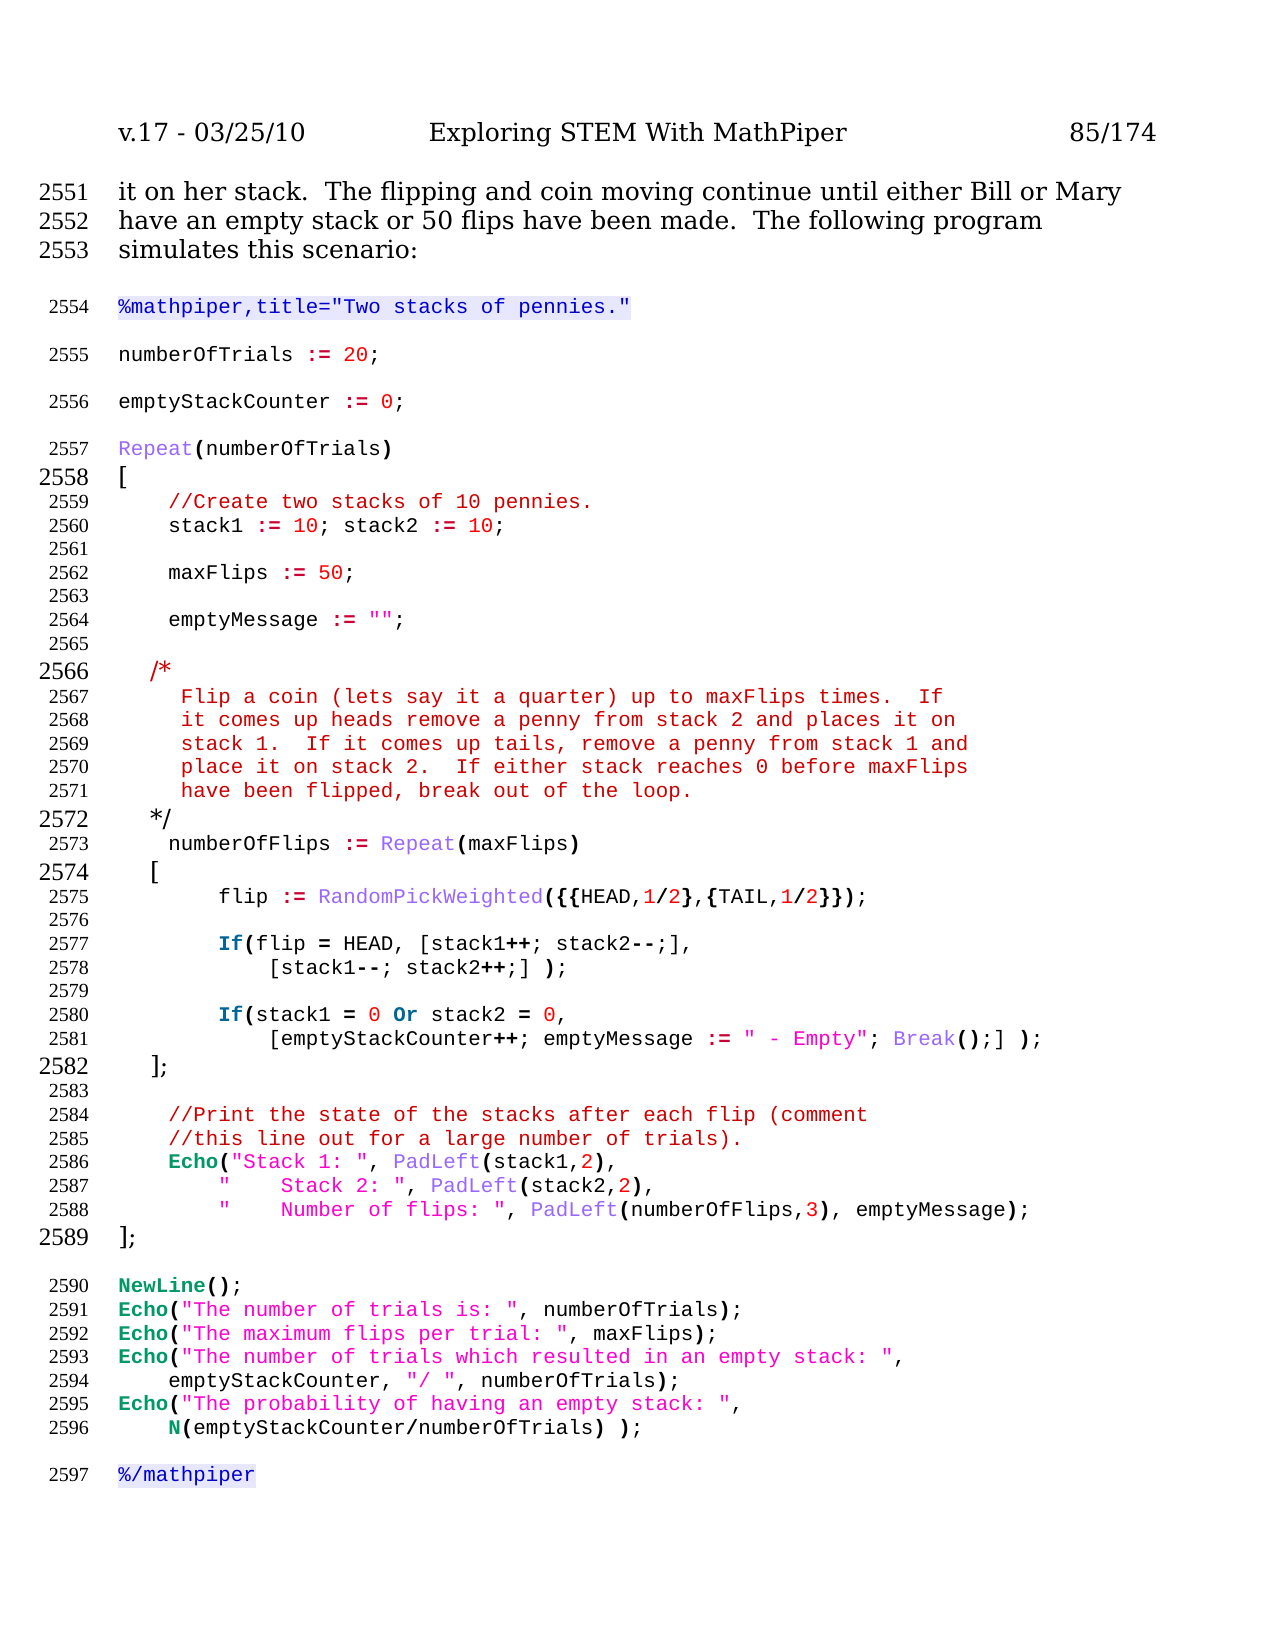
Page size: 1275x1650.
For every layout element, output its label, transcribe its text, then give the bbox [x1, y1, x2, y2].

text it comes up heads remove a penny from stack 2 and places it on [118, 709, 1157, 733]
text //this line out for a large number of trials). [118, 1128, 1157, 1151]
text //Create two stacks of 10 pennies. [118, 491, 1157, 514]
text " Stack 2: ", PadLeft(stack2,2), [118, 1175, 1157, 1199]
text " Number of flips: ", PadLeft(numberOfFlips,3), emptyMessage); [118, 1199, 1157, 1222]
text emptyMessage := ""; [118, 609, 1157, 633]
text numberOfFlips := Repeat(maxFlips) [118, 833, 1157, 857]
text N(emptyStackCounter/numberOfTrials) ); [118, 1417, 1157, 1441]
text ]; [118, 1051, 1157, 1081]
text emptyStackCounter, "/ ", numberOfTrials); [118, 1370, 1157, 1393]
text have been flipped, break out of the loop. [118, 780, 1157, 804]
text Echo("The maximum flips per trial: ", maxFlips); [118, 1322, 1157, 1346]
text it on her stack. The flipping and coin moving continue until either Bill or Mary have an empty stack or 50 flips have been made. The following program simulates this scenario: [118, 177, 1157, 264]
text Echo("Stack 1: ", PadLeft(stack1,2), [118, 1151, 1157, 1175]
text %mathpiper,title="Two stacks of pennies." [118, 296, 1157, 320]
text flip := RandomPickWeighted({{HEAD,1/2},{TAIL,1/2}}); [118, 886, 1157, 909]
text NewLine(); [118, 1275, 1157, 1299]
text /* [118, 656, 1157, 686]
text place it on stack 2. If either stack reaches 0 before maxFlips [118, 757, 1157, 780]
text [emptyStackCounter++; emptyMessage := " - Empty"; Break();] ); [118, 1028, 1157, 1051]
text %/mathpiper [118, 1464, 1157, 1488]
text Echo("The number of trials which resulted in an empty stack: ", [118, 1346, 1157, 1370]
text */ [118, 804, 1157, 833]
text [stack1--; stack2++;] ); [118, 957, 1157, 980]
text Echo("The probability of having an empty stack: ", [118, 1393, 1157, 1417]
text stack 1. If it comes up tails, remove a penny from stack 1 and [118, 733, 1157, 757]
text Echo("The number of trials is: ", numberOfTrials); [118, 1299, 1157, 1322]
text [ [118, 462, 1157, 491]
text If(stack1 = 0 Or stack2 = 0, [118, 1004, 1157, 1028]
text ]; [118, 1222, 1157, 1252]
text stack1 := 10; stack2 := 10; [118, 514, 1157, 538]
text If(flip = HEAD, [stack1++; stack2--;], [118, 933, 1157, 957]
text Repeat(numberOfTrials) [118, 438, 1157, 462]
text emptyStackCounter := 0; [118, 391, 1157, 414]
text //Print the state of the stacks after each flip (comment [118, 1104, 1157, 1128]
text numberOfTrials := 20; [118, 343, 1157, 367]
text maxFlips := 50; [118, 562, 1157, 586]
text Flip a coin (lets say it a quarter) up to maxFlips times. If [118, 686, 1157, 709]
text [ [118, 857, 1157, 886]
